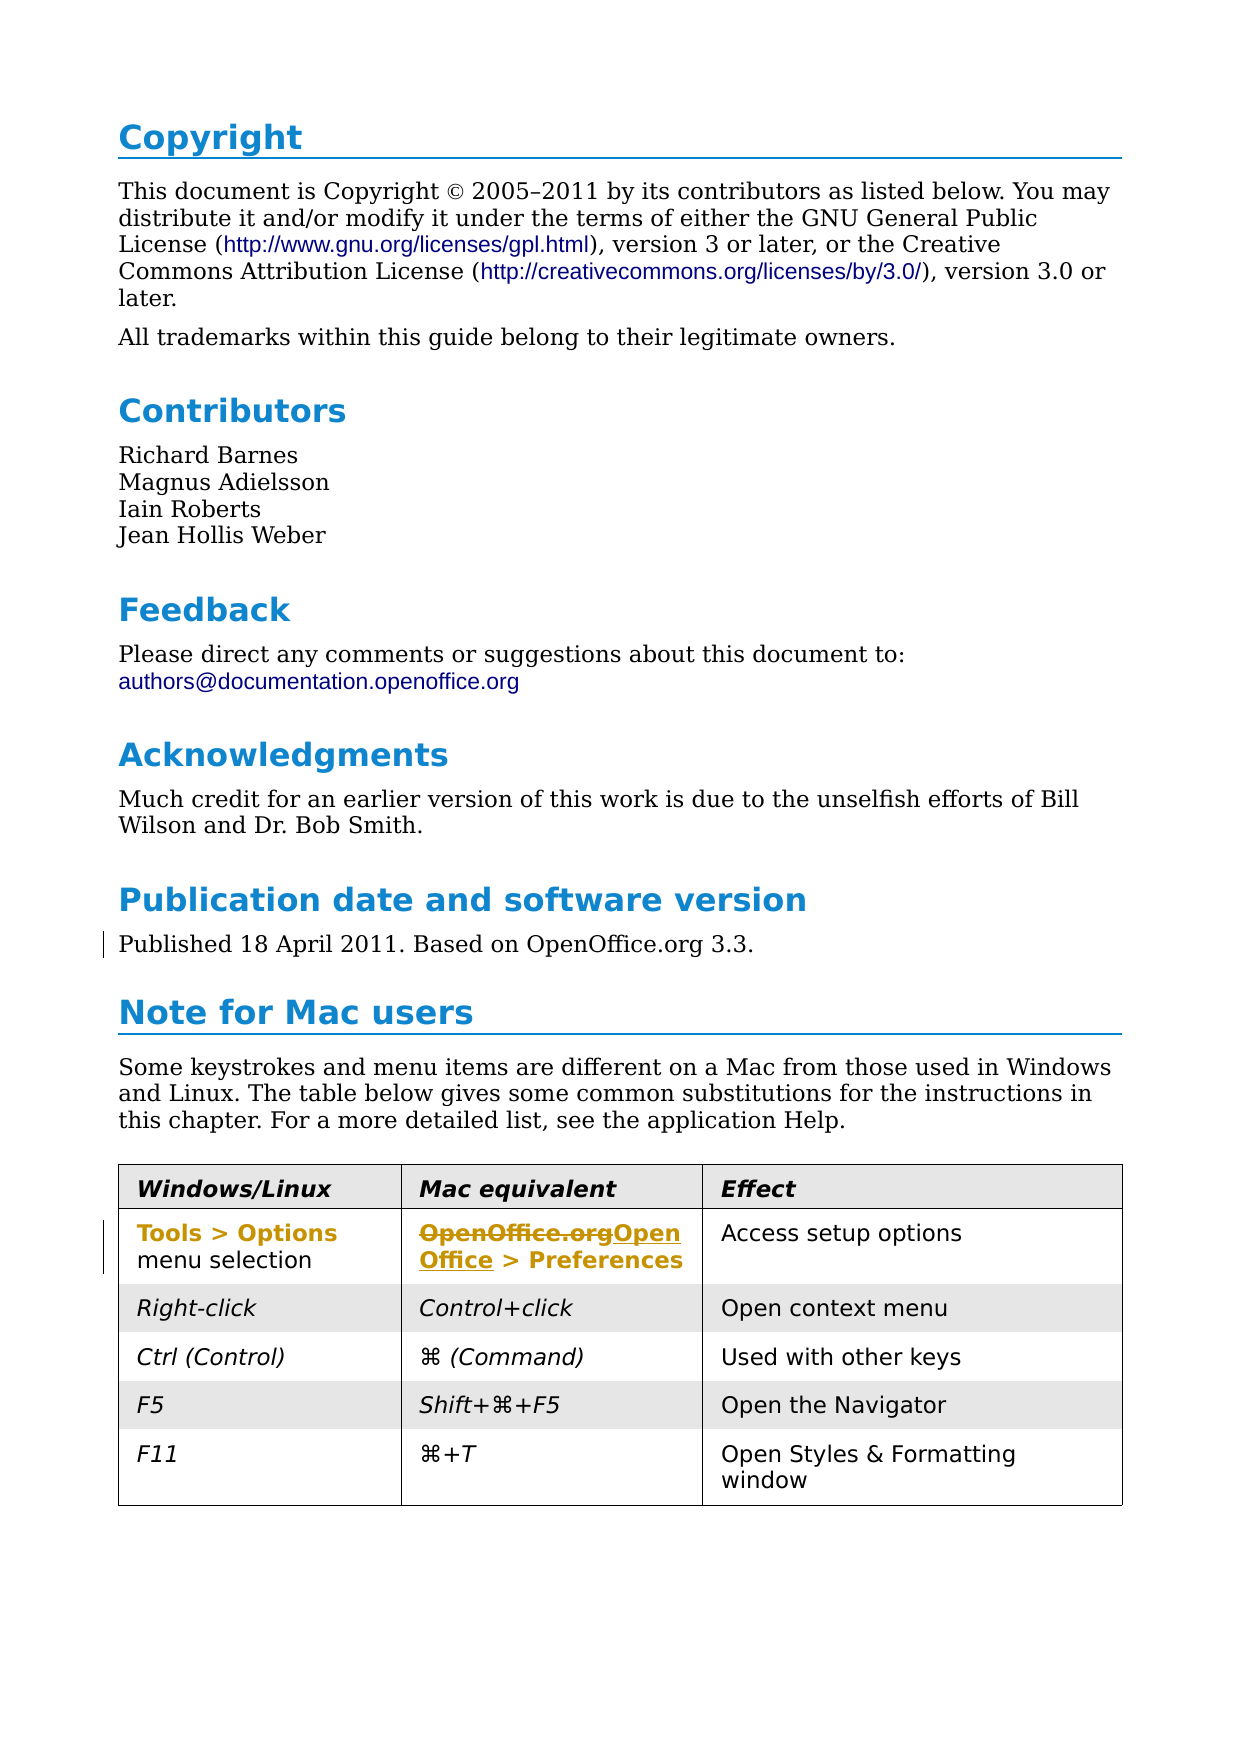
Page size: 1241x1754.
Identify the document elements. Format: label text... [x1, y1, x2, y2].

text All trademarks within this guide belong to their legitimate owners. [118, 324, 1122, 351]
table_cell Access setup options [703, 1209, 1122, 1284]
text Richard Barnes Magnus Adielsson Iain Roberts Jean Hollis Weber [118, 443, 1122, 549]
table_cell Shift+z+F5 [402, 1381, 702, 1429]
table_cell F5 [119, 1381, 401, 1429]
text Publication date and software version [118, 881, 1122, 919]
text Contributors [118, 393, 1122, 430]
table_header Effect [703, 1165, 1122, 1208]
table_cell Used with other keys [703, 1332, 1122, 1381]
text This document is Copyright © 2005–2011 by its contributors as listed below. You may distribute it and/or modify it under the terms of either the GNU General Public License (http://www.gnu.org/licenses/gpl.html), version 3 or later, or the Creative Commons Attribution License (http://creativecommons.org/licenses/by/3.0/), version 3.0 or later. [118, 178, 1122, 312]
table_cell Open Styles & Formatting window [703, 1429, 1122, 1504]
text Feedback [118, 591, 1122, 629]
subtitle Copyright [118, 118, 1122, 157]
table_cell OpenOffice > Preferences [402, 1209, 702, 1284]
table_cell Open the Navigator [703, 1381, 1122, 1429]
table_cell Ctrl (Control) [119, 1332, 401, 1381]
table_header Mac equivalent [402, 1165, 702, 1208]
text Much credit for an earlier version of this work is due to the unselfish efforts of Bill Wilson and Dr. Bob Smith. [118, 786, 1122, 839]
table_cell z+T [402, 1429, 702, 1504]
table_cell z (Command) [402, 1332, 702, 1381]
text Please direct any comments or suggestions about this document to: authors@documentation.openoffice.org [118, 641, 1122, 694]
table_cell Tools > Options menu selection [119, 1209, 401, 1284]
table_cell Right-click [119, 1284, 401, 1332]
table_cell Control+click [402, 1284, 702, 1332]
table_cell Open context menu [703, 1284, 1122, 1332]
table_cell F11 [119, 1429, 401, 1504]
subtitle Note for Mac users [118, 994, 1122, 1033]
text Acknowledgments [118, 736, 1122, 773]
text Some keystrokes and menu items are different on a Mac from those used in Windows and Linux. The table below gives some common substitutions for the instructions in this chapter. For a more detailed list, see the application Help. [118, 1054, 1122, 1134]
table_header Windows/Linux [119, 1165, 401, 1208]
text Published 18 April 2011. Based on OpenOffice.org 3.3. [118, 931, 1122, 958]
